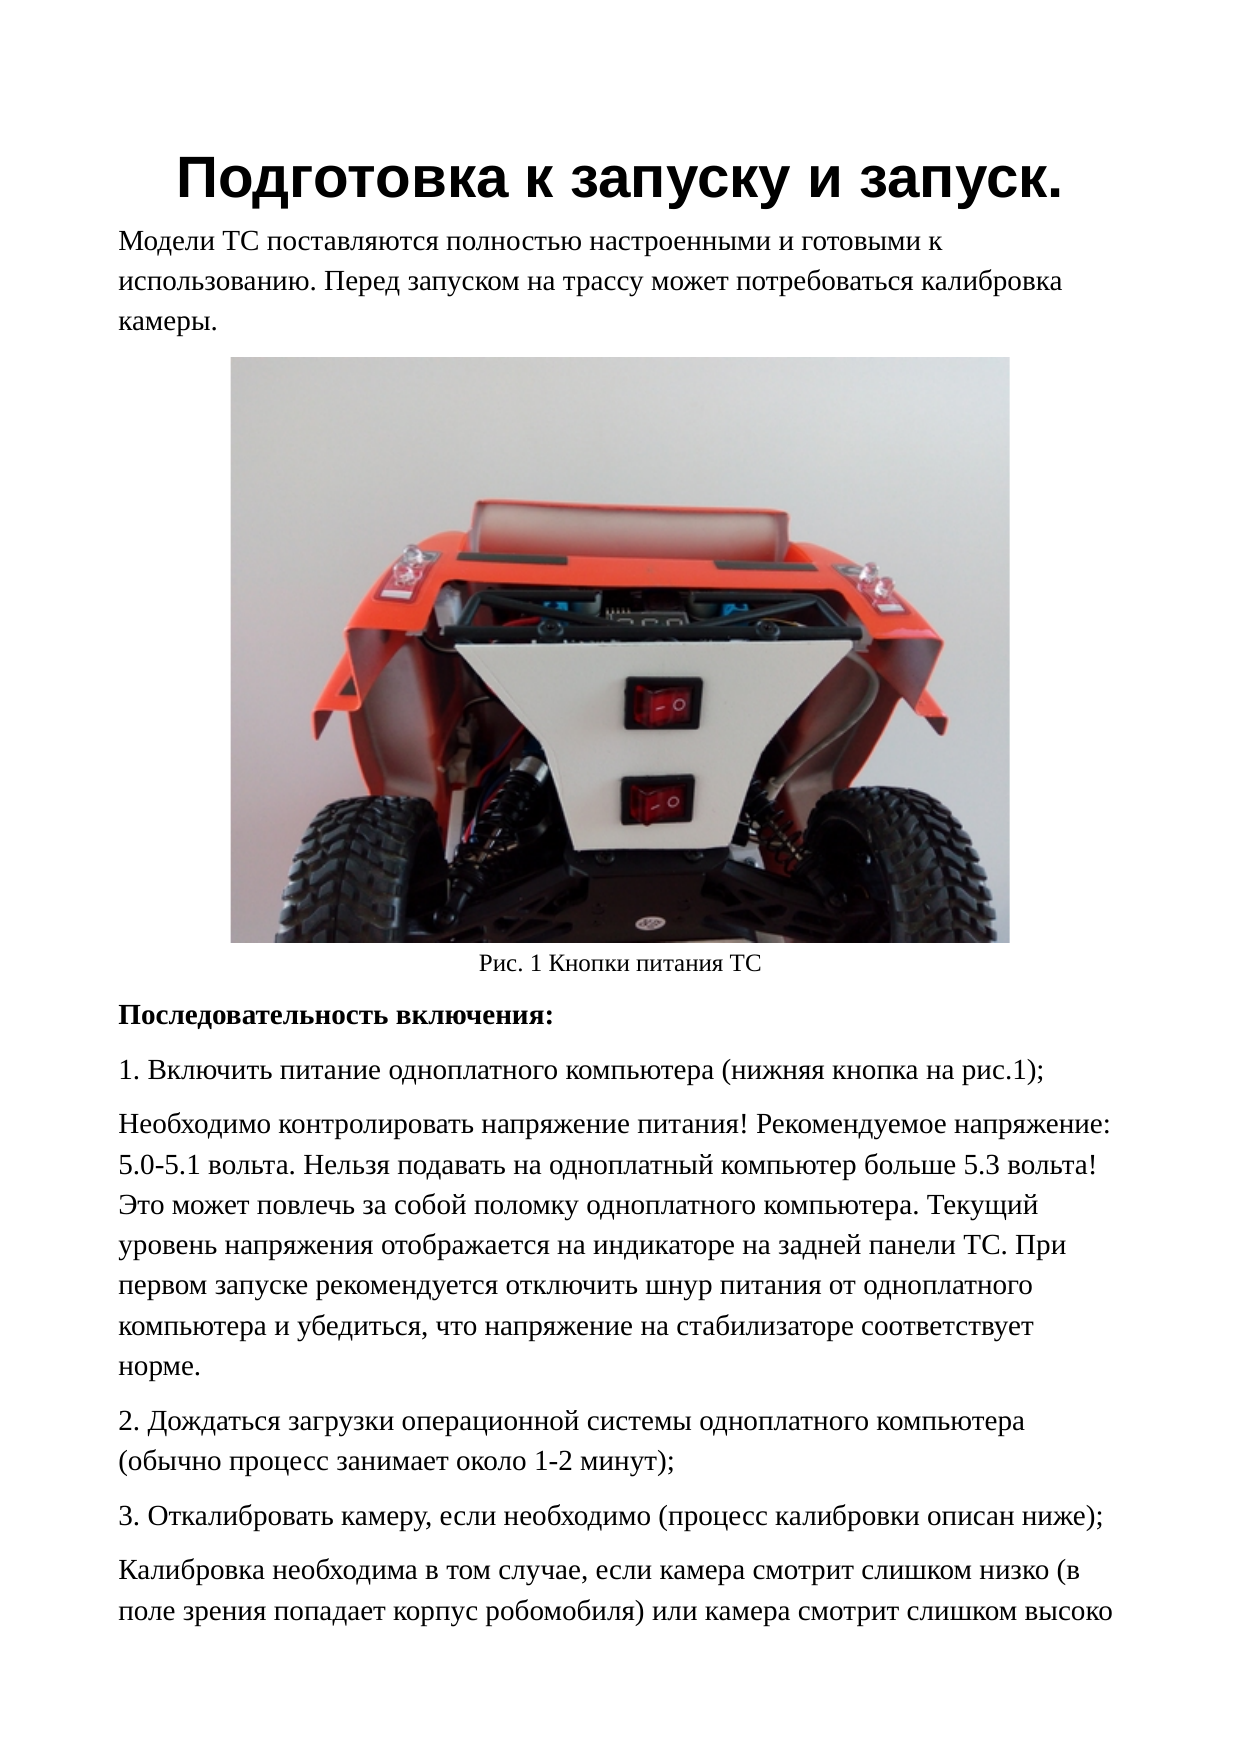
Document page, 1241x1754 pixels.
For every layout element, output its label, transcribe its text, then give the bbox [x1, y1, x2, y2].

text Калибровка необходима в том случае, если камера смотрит слишком низко (в поле зрения попадает корпус робомобиля) или камера смотрит слишком высоко [118, 1552, 1122, 1626]
text Последовательность включения: [118, 997, 1122, 1031]
text 2. Дождаться загрузки операционной системы одноплатного компьютера (обычно процесс занимает около 1-2 минут); [118, 1403, 1122, 1476]
text 1. Включить питание одноплатного компьютера (нижняя кнопка на рис.1); [118, 1052, 1122, 1085]
text 3. Откалибровать камеру, если необходимо (процесс калибровки описан ниже); [118, 1498, 1122, 1531]
title Подготовка к запуску и запуск. [118, 143, 1122, 210]
text Рис. 1 Кнопки питания ТС [118, 943, 1122, 977]
text Модели ТС поставляются полностью настроенными и готовыми к использованию. Перед запуском на трассу может потребоваться калибровка камеры. [118, 223, 1122, 337]
text Необходимо контролировать напряжение питания! Рекомендуемое напряжение: 5.0-5.1 вольта. Нельзя подавать на одноплатный компьютер больше 5.3 вольта! Это может повлечь за собой поломку одноплатного компьютера. Текущий уровень напряжения отображается на индикаторе на задней панели ТС. При первом запуске рекомендуется отключить шнур питания от одноплатного компьютера и убедиться, что напряжение на стабилизаторе соответствует норме. [118, 1107, 1122, 1381]
picture [230, 357, 1010, 943]
